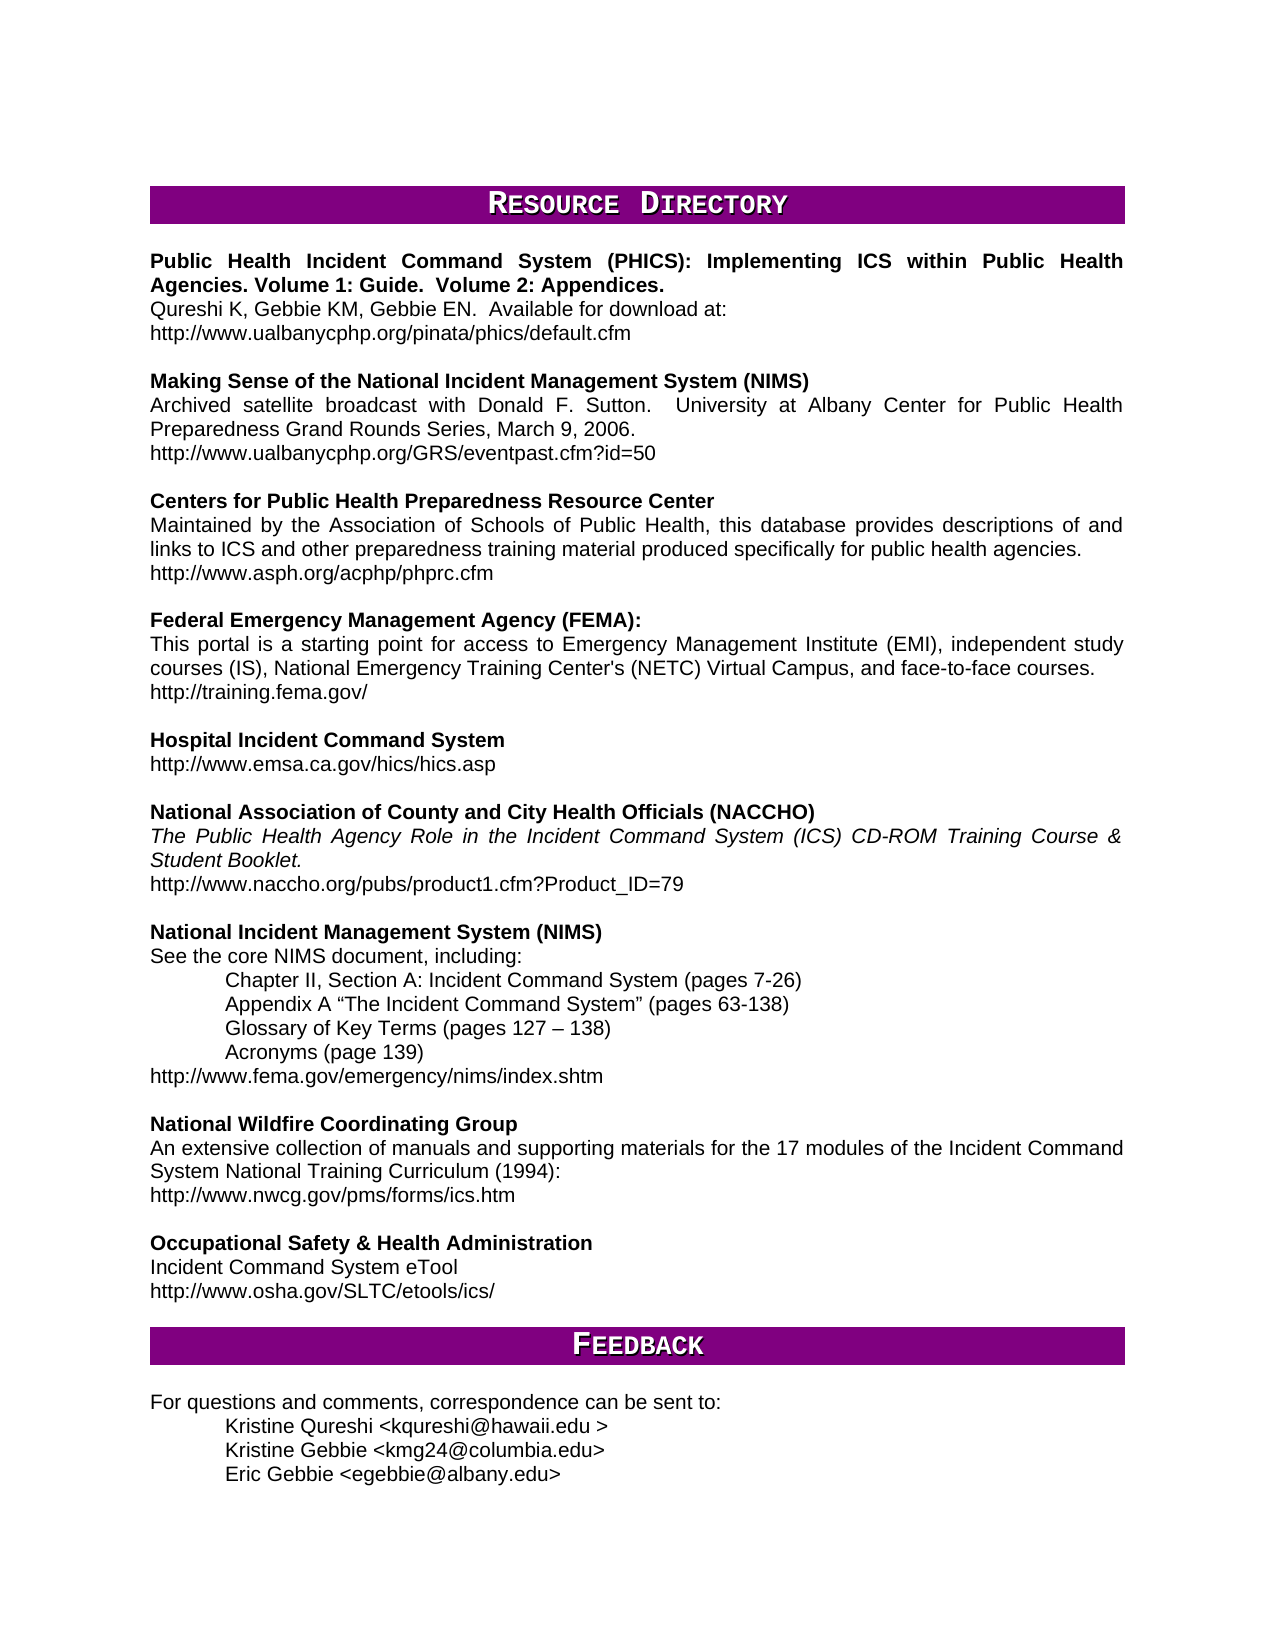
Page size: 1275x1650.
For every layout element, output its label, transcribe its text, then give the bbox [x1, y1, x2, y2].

text http://www.asph.org/acphp/phprc.cfm [150, 560, 1125, 584]
text Acronyms (page 139) [225, 1039, 1125, 1063]
text National Association of County and City Health Officials (NACCHO) [150, 800, 1125, 824]
text Appendix A “The Incident Command System” (pages 63-138) [225, 992, 1125, 1016]
text Public Health Incident Command System (PHICS): Implementing ICS within Public Health Agencies. Volume 1: Guide. Volume 2: Appendices. [150, 249, 1125, 297]
text Archived satellite broadcast with Donald F. Sutton. University at Albany Center for Public Health Preparedness Grand Rounds Series, March 9, 2006. [150, 393, 1125, 441]
text http://www.ualbanycphp.org/pinata/phics/default.cfm [150, 321, 1125, 345]
text Glossary of Key Terms (pages 127 – 138) [225, 1016, 1125, 1039]
text Chapter II, Section A: Incident Command System (pages 7-26) [225, 968, 1125, 992]
text For questions and comments, correspondence can be sent to: [150, 1390, 1125, 1414]
text http://www.naccho.org/pubs/product1.cfm?Product_ID=79 [150, 872, 1125, 896]
text Eric Gebbie <egebbie@albany.edu> [225, 1462, 1125, 1486]
text Qureshi K, Gebbie KM, Gebbie EN. Available for download at: [150, 297, 1125, 321]
text National Incident Management System (NIMS) [150, 920, 1125, 944]
text http://www.osha.gov/SLTC/etools/ics/ [150, 1279, 1125, 1303]
text Federal Emergency Management Agency (FEMA): [150, 608, 1125, 632]
text Feedback [150, 1327, 1125, 1365]
text Hospital Incident Command System [150, 728, 1125, 752]
text Incident Command System eTool [150, 1255, 1125, 1279]
text http://www.fema.gov/emergency/nims/index.shtm [150, 1063, 1125, 1087]
text Kristine Gebbie <kmg24@columbia.edu> [225, 1438, 1125, 1462]
text See the core NIMS document, including: [150, 944, 1125, 968]
text National Wildfire Coordinating Group [150, 1111, 1125, 1135]
text This portal is a starting point for access to Emergency Management Institute (EMI), independent study courses (IS), National Emergency Training Center's (NETC) Virtual Campus, and face-to-face courses. [150, 632, 1125, 680]
text Occupational Safety & Health Administration [150, 1231, 1125, 1255]
text Making Sense of the National Incident Management System (NIMS) [150, 369, 1125, 393]
text An extensive collection of manuals and supporting materials for the 17 modules of the Incident Command System National Training Curriculum (1994): [150, 1135, 1125, 1183]
text http://www.nwcg.gov/pms/forms/ics.htm [150, 1183, 1125, 1207]
text Centers for Public Health Preparedness Resource Center [150, 488, 1125, 512]
text Resource Directory [150, 186, 1125, 224]
text http://www.emsa.ca.gov/hics/hics.asp [150, 752, 1125, 776]
text The Public Health Agency Role in the Incident Command System (ICS) CD-ROM Training Course & Student Booklet. [150, 824, 1125, 872]
text Maintained by the Association of Schools of Public Health, this database provides descriptions of and links to ICS and other preparedness training material produced specifically for public health agencies. [150, 512, 1125, 560]
text http://training.fema.gov/ [150, 680, 1125, 704]
text http://www.ualbanycphp.org/GRS/eventpast.cfm?id=50 [150, 441, 1125, 464]
text Kristine Qureshi <kqureshi@hawaii.edu > [225, 1414, 1125, 1438]
